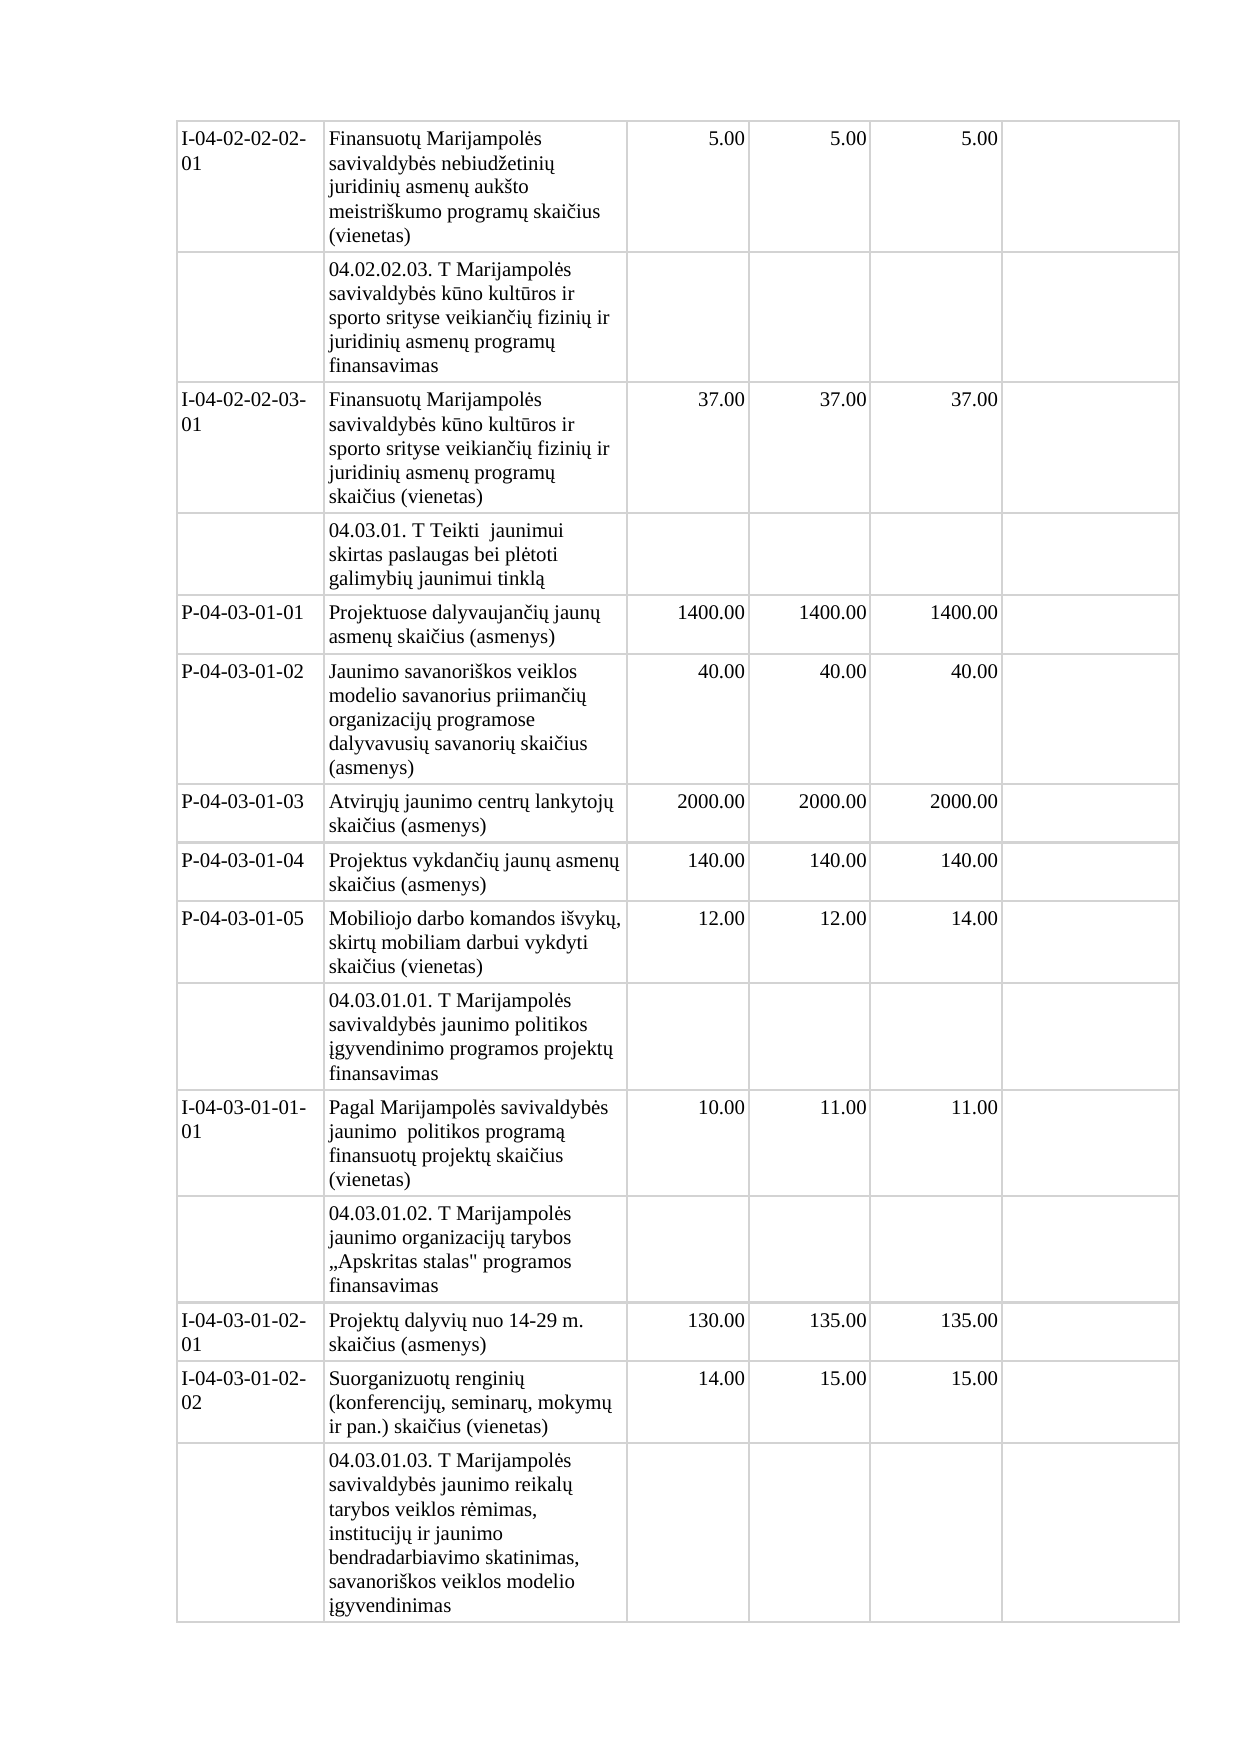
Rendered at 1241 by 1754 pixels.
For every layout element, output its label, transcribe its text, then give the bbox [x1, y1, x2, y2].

table_cell Finansuotų Marijampolės savivaldybės nebiudžetinių juridinių asmenų aukšto meistriškumo programų skaičius (vienetas) [325, 122, 626, 251]
table_cell Projektus vykdančių jaunų asmenų skaičius (asmenys) [325, 844, 626, 900]
table_cell 2000.00 [628, 785, 748, 841]
table_cell 12.00 [750, 902, 869, 982]
table_cell Jaunimo savanoriškos veiklos modelio savanorius priimančių organizacijų programose dalyvavusių savanorių skaičius (asmenys) [325, 655, 626, 783]
table_cell 140.00 [750, 844, 869, 900]
table_cell 140.00 [871, 844, 1001, 900]
table_cell I-04-03-01-02-01 [178, 1304, 323, 1360]
table_cell 1400.00 [871, 596, 1001, 652]
table_cell [750, 253, 869, 381]
table_cell 5.00 [628, 122, 748, 251]
table_cell 14.00 [871, 902, 1001, 982]
table_cell Pagal Marijampolės savivaldybės jaunimo politikos programą finansuotų projektų skaičius (vienetas) [325, 1091, 626, 1195]
table_cell P-04-03-01-03 [178, 785, 323, 841]
table_cell 04.03.01.01. T Marijampolės savivaldybės jaunimo politikos įgyvendinimo programos projektų finansavimas [325, 984, 626, 1088]
table_cell 10.00 [628, 1091, 748, 1195]
table_cell 1400.00 [750, 596, 869, 652]
table_cell 11.00 [750, 1091, 869, 1195]
table_cell [1003, 902, 1178, 982]
table_cell [178, 514, 323, 594]
table_cell 04.03.01.02. T Marijampolės jaunimo organizacijų tarybos „Apskritas stalas" programos finansavimas [325, 1197, 626, 1301]
table_cell Mobiliojo darbo komandos išvykų, skirtų mobiliam darbui vykdyti skaičius (vienetas) [325, 902, 626, 982]
table_cell 140.00 [628, 844, 748, 900]
table_cell [871, 984, 1001, 1088]
table_cell Projektuose dalyvaujančių jaunų asmenų skaičius (asmenys) [325, 596, 626, 652]
table_cell 04.03.01. T Teikti jaunimui skirtas paslaugas bei plėtoti galimybių jaunimui tinklą [325, 514, 626, 594]
table_cell [1003, 1091, 1178, 1195]
table_cell 37.00 [750, 383, 869, 512]
table_cell 2000.00 [750, 785, 869, 841]
table_cell [750, 1444, 869, 1621]
table_cell 40.00 [871, 655, 1001, 783]
table_cell 37.00 [871, 383, 1001, 512]
table_cell [1003, 785, 1178, 841]
table_cell [871, 253, 1001, 381]
table_cell 14.00 [628, 1362, 748, 1442]
table_cell [871, 1197, 1001, 1301]
table_cell [1003, 1362, 1178, 1442]
table_cell Projektų dalyvių nuo 14-29 m. skaičius (asmenys) [325, 1304, 626, 1360]
table_cell [628, 1197, 748, 1301]
table_cell 5.00 [750, 122, 869, 251]
table_cell 2000.00 [871, 785, 1001, 841]
table_cell [1003, 655, 1178, 783]
table_cell [871, 514, 1001, 594]
table_cell [178, 984, 323, 1088]
table_cell [750, 514, 869, 594]
table_cell I-04-02-02-02-01 [178, 122, 323, 251]
table_cell [1003, 122, 1178, 251]
table_cell P-04-03-01-02 [178, 655, 323, 783]
table_cell Suorganizuotų renginių (konferencijų, seminarų, mokymų ir pan.) skaičius (vienetas) [325, 1362, 626, 1442]
table_cell [750, 1197, 869, 1301]
table_cell [750, 984, 869, 1088]
table_cell 04.03.01.03. T Marijampolės savivaldybės jaunimo reikalų tarybos veiklos rėmimas, institucijų ir jaunimo bendradarbiavimo skatinimas, savanoriškos veiklos modelio įgyvendinimas [325, 1444, 626, 1621]
table_cell [628, 984, 748, 1088]
table_cell 37.00 [628, 383, 748, 512]
table_cell [1003, 984, 1178, 1088]
table_cell 5.00 [871, 122, 1001, 251]
table_cell [871, 1444, 1001, 1621]
table_cell 12.00 [628, 902, 748, 982]
table_cell Finansuotų Marijampolės savivaldybės kūno kultūros ir sporto srityse veikiančių fizinių ir juridinių asmenų programų skaičius (vienetas) [325, 383, 626, 512]
table_cell [628, 514, 748, 594]
table_cell [1003, 596, 1178, 652]
table_cell 135.00 [871, 1304, 1001, 1360]
table_cell 1400.00 [628, 596, 748, 652]
table_cell I-04-03-01-02-02 [178, 1362, 323, 1442]
table_cell 40.00 [628, 655, 748, 783]
table_cell I-04-03-01-01-01 [178, 1091, 323, 1195]
table_cell P-04-03-01-01 [178, 596, 323, 652]
table_cell Atvirųjų jaunimo centrų lankytojų skaičius (asmenys) [325, 785, 626, 841]
table_cell [178, 1197, 323, 1301]
table_cell 15.00 [871, 1362, 1001, 1442]
table_cell [628, 253, 748, 381]
table_cell [1003, 383, 1178, 512]
table_cell [178, 1444, 323, 1621]
table_cell 135.00 [750, 1304, 869, 1360]
table_cell 40.00 [750, 655, 869, 783]
table_cell [1003, 1444, 1178, 1621]
table_cell P-04-03-01-05 [178, 902, 323, 982]
table_cell I-04-02-02-03-01 [178, 383, 323, 512]
table_cell 15.00 [750, 1362, 869, 1442]
table_cell [1003, 253, 1178, 381]
table_cell P-04-03-01-04 [178, 844, 323, 900]
table_cell 130.00 [628, 1304, 748, 1360]
table_cell [628, 1444, 748, 1621]
table_cell [1003, 844, 1178, 900]
table_cell [1003, 1197, 1178, 1301]
table_cell [1003, 514, 1178, 594]
table_cell [178, 253, 323, 381]
table_cell 04.02.02.03. T Marijampolės savivaldybės kūno kultūros ir sporto srityse veikiančių fizinių ir juridinių asmenų programų finansavimas [325, 253, 626, 381]
table_cell [1003, 1304, 1178, 1360]
table_cell 11.00 [871, 1091, 1001, 1195]
